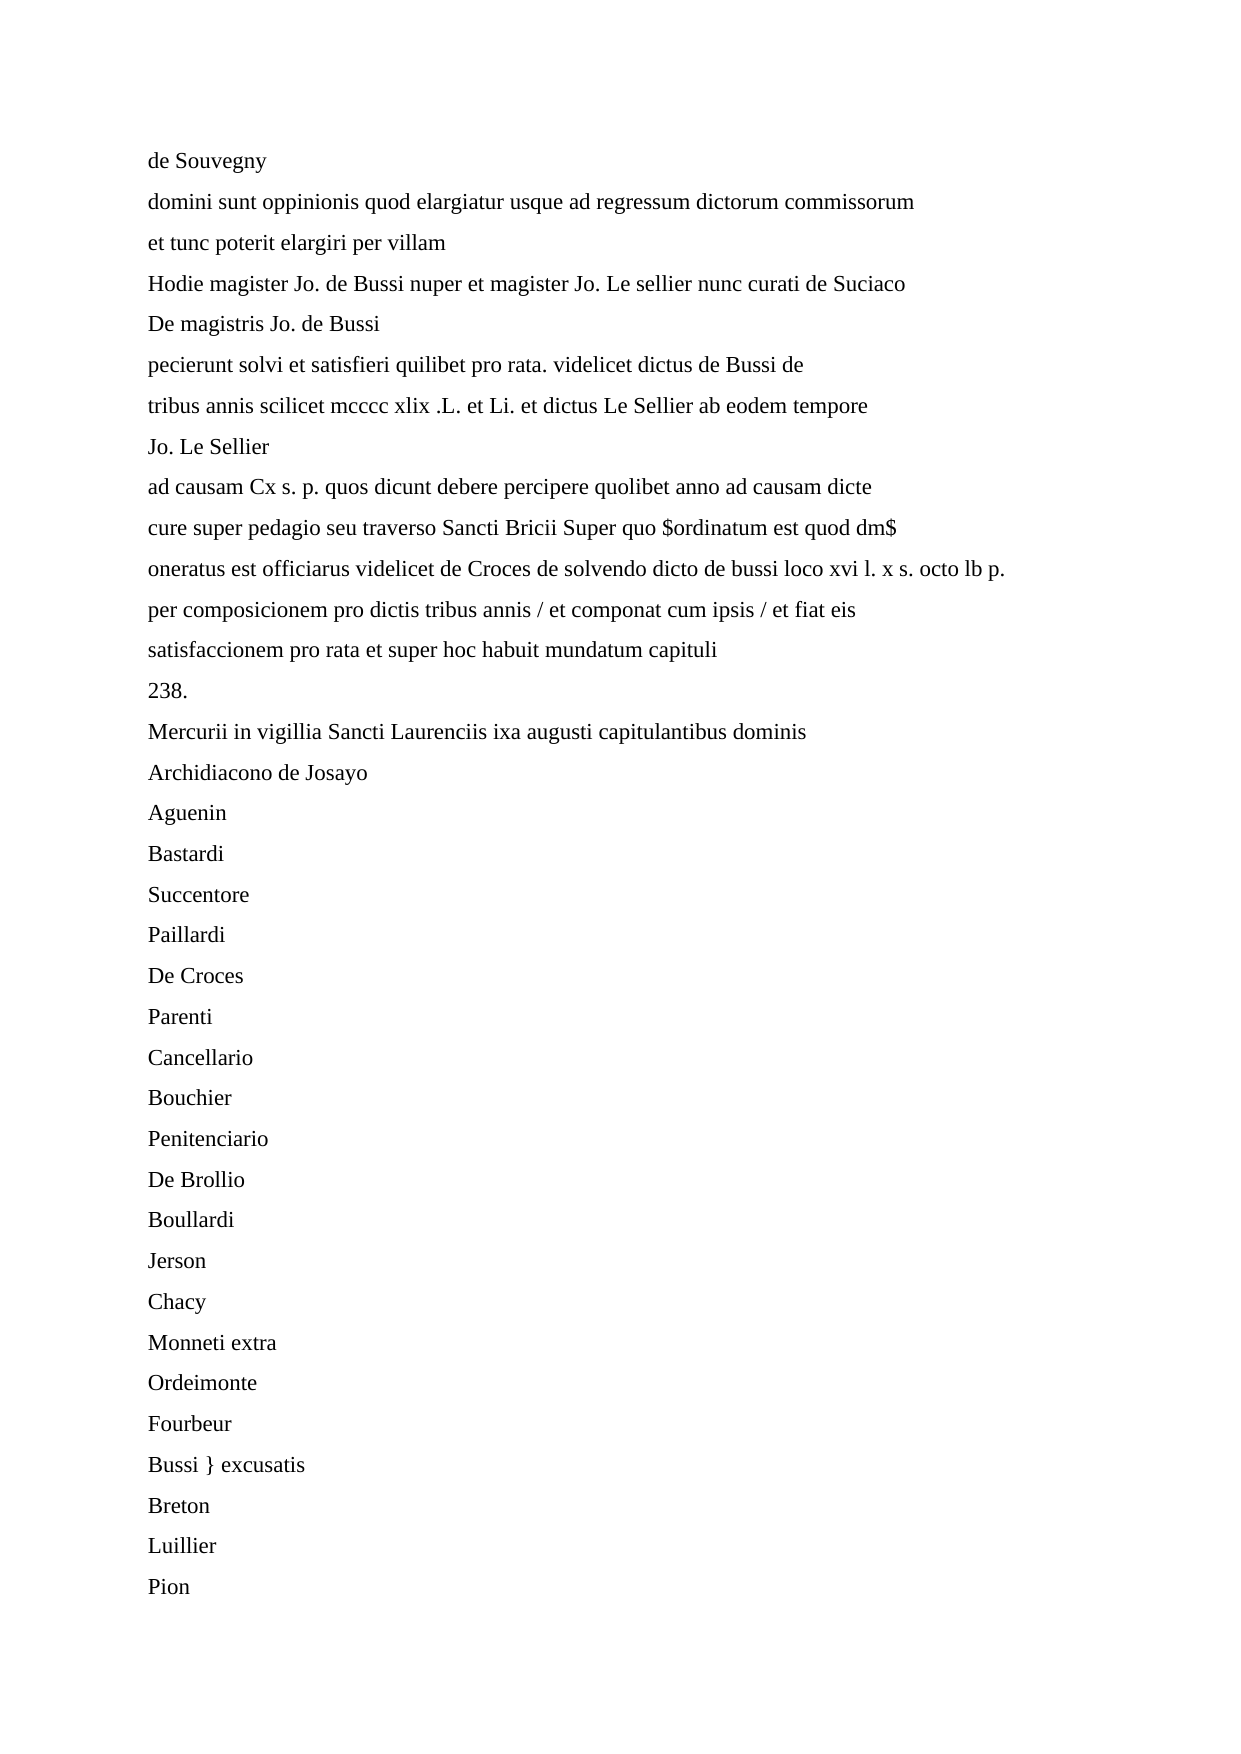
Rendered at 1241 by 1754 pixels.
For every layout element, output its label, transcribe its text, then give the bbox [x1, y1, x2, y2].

text per composicionem pro dictis tribus annis / et componat cum ipsis / et fiat eis [148, 596, 1093, 622]
text Monneti extra [148, 1329, 1093, 1355]
text tribus annis scilicet mcccc xlix .L. et Li. et dictus Le Sellier ab eodem tempore [148, 392, 1093, 418]
text Bastardi [148, 840, 1093, 866]
text De Brollio [148, 1166, 1093, 1192]
text ad causam Cx s. p. quos dicunt debere percipere quolibet anno ad causam dicte [148, 473, 1093, 500]
text Bussi } excusatis [148, 1451, 1093, 1477]
text Luillier [148, 1532, 1093, 1559]
text Ordeimonte [148, 1369, 1093, 1396]
text Archidiacono de Josayo [148, 758, 1093, 785]
text De Croces [148, 962, 1093, 988]
text Jerson [148, 1247, 1093, 1274]
text satisfaccionem pro rata et super hoc habuit mundatum capituli [148, 636, 1093, 663]
text et tunc poterit elargiri per villam [148, 229, 1093, 255]
text Bouchier [148, 1084, 1093, 1111]
text Boullardi [148, 1207, 1093, 1233]
text Paillardi [148, 921, 1093, 948]
text Jo. Le Sellier [148, 433, 1093, 459]
text Penitenciario [148, 1125, 1093, 1151]
text Breton [148, 1492, 1093, 1518]
text Parenti [148, 1003, 1093, 1029]
text Chacy [148, 1288, 1093, 1314]
text cure super pedagio seu traverso Sancti Bricii Super quo $ordinatum est quod dm$ [148, 514, 1093, 541]
text de Souvegny [148, 148, 1093, 174]
text Aguenin [148, 799, 1093, 826]
text oneratus est officiarus videlicet de Croces de solvendo dicto de bussi loco xvi l. x s. octo lb p. [148, 555, 1093, 581]
text 238. [148, 677, 1093, 703]
text Mercurii in vigillia Sancti Laurenciis ixa augusti capitulantibus dominis [148, 718, 1093, 744]
text De magistris Jo. de Bussi [148, 311, 1093, 337]
text domini sunt oppinionis quod elargiatur usque ad regressum dictorum commissorum [148, 188, 1093, 215]
text Pion [148, 1573, 1093, 1599]
text pecierunt solvi et satisfieri quilibet pro rata. videlicet dictus de Bussi de [148, 351, 1093, 378]
text Succentore [148, 881, 1093, 907]
text Hodie magister Jo. de Bussi nuper et magister Jo. Le sellier nunc curati de Suciaco [148, 270, 1093, 296]
text Cancellario [148, 1044, 1093, 1070]
text Fourbeur [148, 1410, 1093, 1437]
